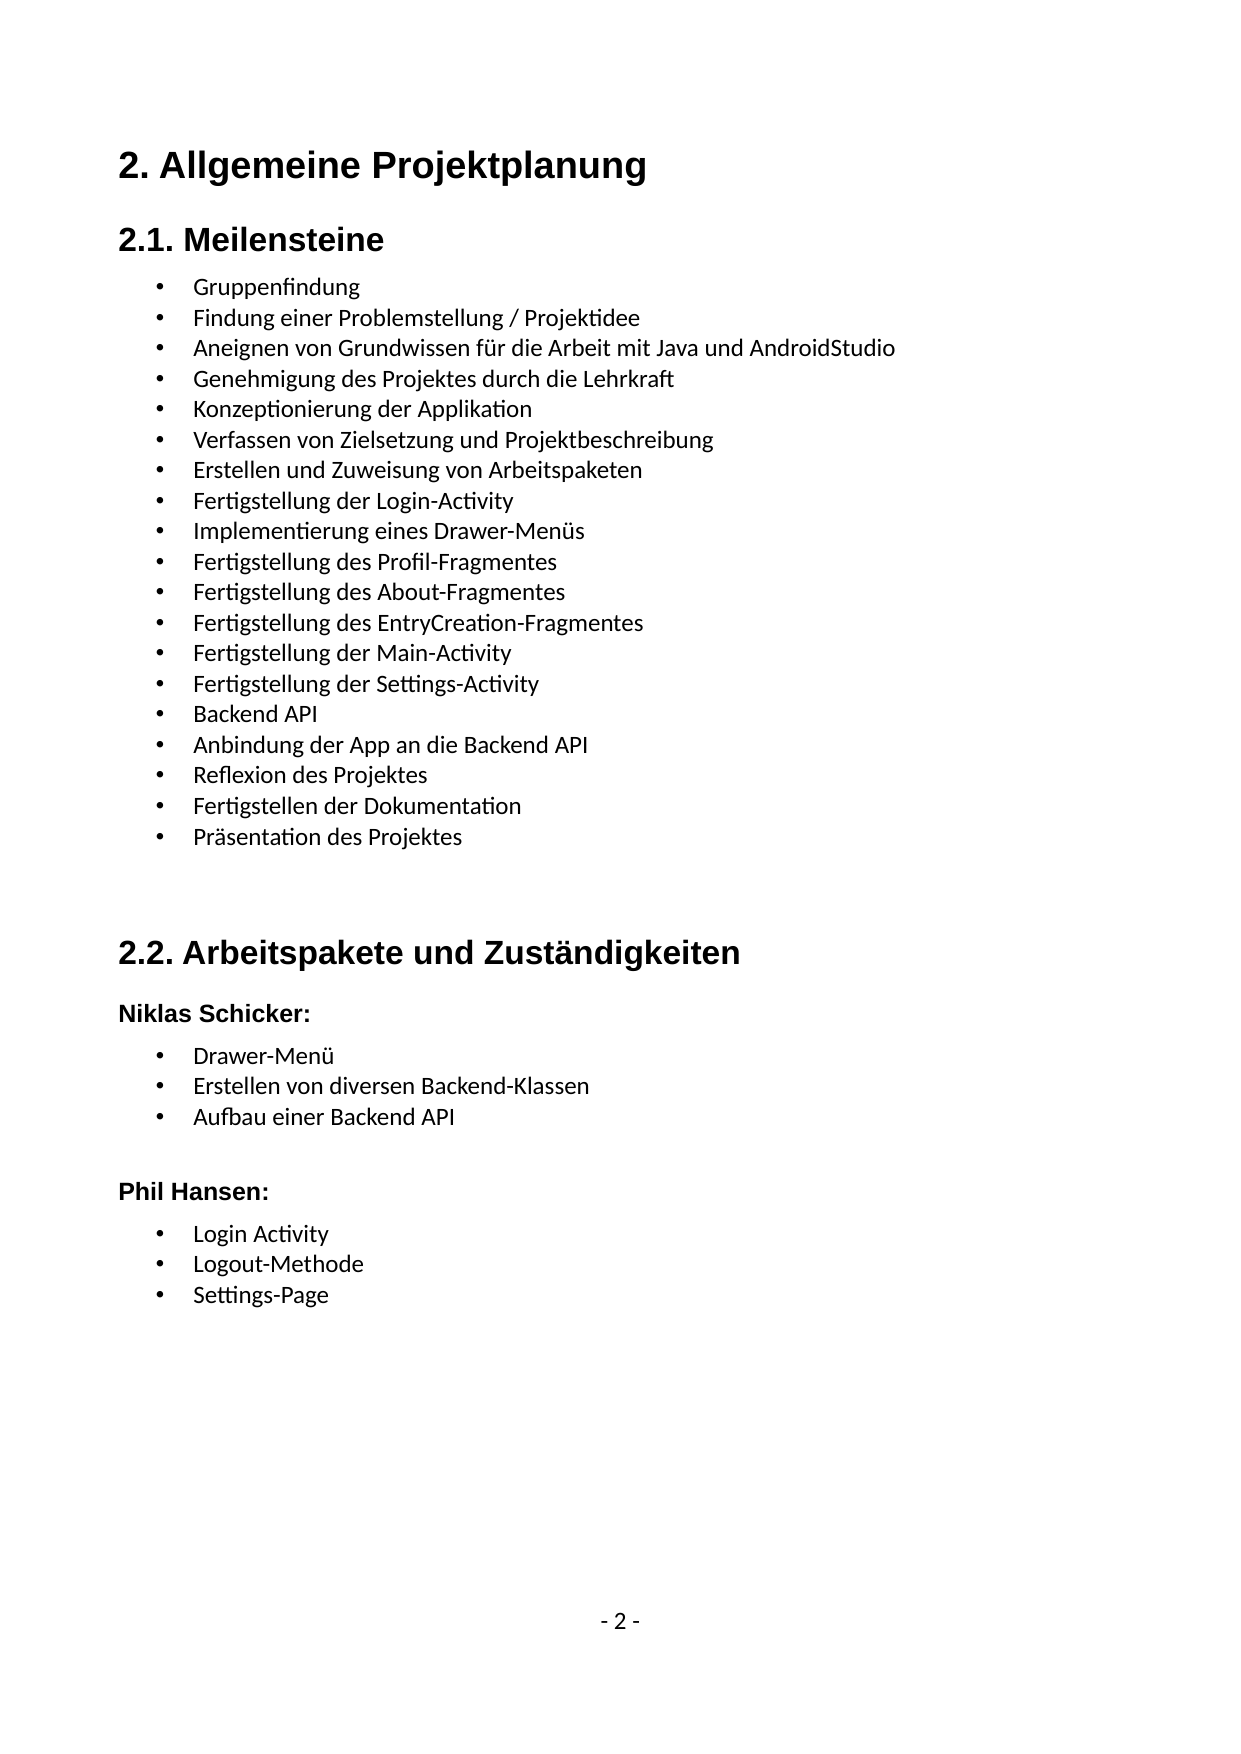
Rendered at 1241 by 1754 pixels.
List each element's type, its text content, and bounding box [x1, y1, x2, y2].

subtitle 2. Allgemeine Projektplanung [118, 143, 1122, 187]
list Genehmigung des Projektes durch die Lehrkraft [156, 363, 1122, 393]
list Fertigstellung der Login-Activity [156, 485, 1122, 515]
list Verfassen von Zielsetzung und Projektbeschreibung [156, 424, 1122, 454]
subtitle 2.1. Meilensteine [118, 220, 1122, 259]
subtitle Phil Hansen: [118, 1177, 1122, 1205]
list Konzeptionierung der Applikation [156, 393, 1122, 424]
list Findung einer Problemstellung / Projektidee [156, 302, 1122, 332]
list Anbindung der App an die Backend API [156, 729, 1122, 759]
list Aneignen von Grundwissen für die Arbeit mit Java und AndroidStudio [156, 332, 1122, 363]
list Fertigstellen der Dokumentation [156, 790, 1122, 821]
subtitle Niklas Schicker: [118, 999, 1122, 1027]
list Fertigstellung des EntryCreation-Fragmentes [156, 607, 1122, 637]
list Präsentation des Projektes [156, 821, 1122, 851]
list Aufbau einer Backend API [156, 1101, 1122, 1132]
list Fertigstellung des Profil-Fragmentes [156, 546, 1122, 576]
list Gruppenfindung [156, 271, 1122, 302]
list Drawer-Menü [156, 1040, 1122, 1071]
list Settings-Page [156, 1279, 1122, 1309]
list Erstellen und Zuweisung von Arbeitspaketen [156, 454, 1122, 485]
list Implementierung eines Drawer-Menüs [156, 515, 1122, 546]
list Fertigstellung der Main-Activity [156, 637, 1122, 668]
subtitle 2.2. Arbeitspakete und Zuständigkeiten [118, 933, 1122, 972]
list Reflexion des Projektes [156, 759, 1122, 790]
list Backend API [156, 698, 1122, 729]
list Erstellen von diversen Backend-Klassen [156, 1071, 1122, 1101]
list Login Activity [156, 1218, 1122, 1248]
list Logout-Methode [156, 1248, 1122, 1279]
list Fertigstellung des About-Fragmentes [156, 576, 1122, 607]
list Fertigstellung der Settings-Activity [156, 668, 1122, 698]
